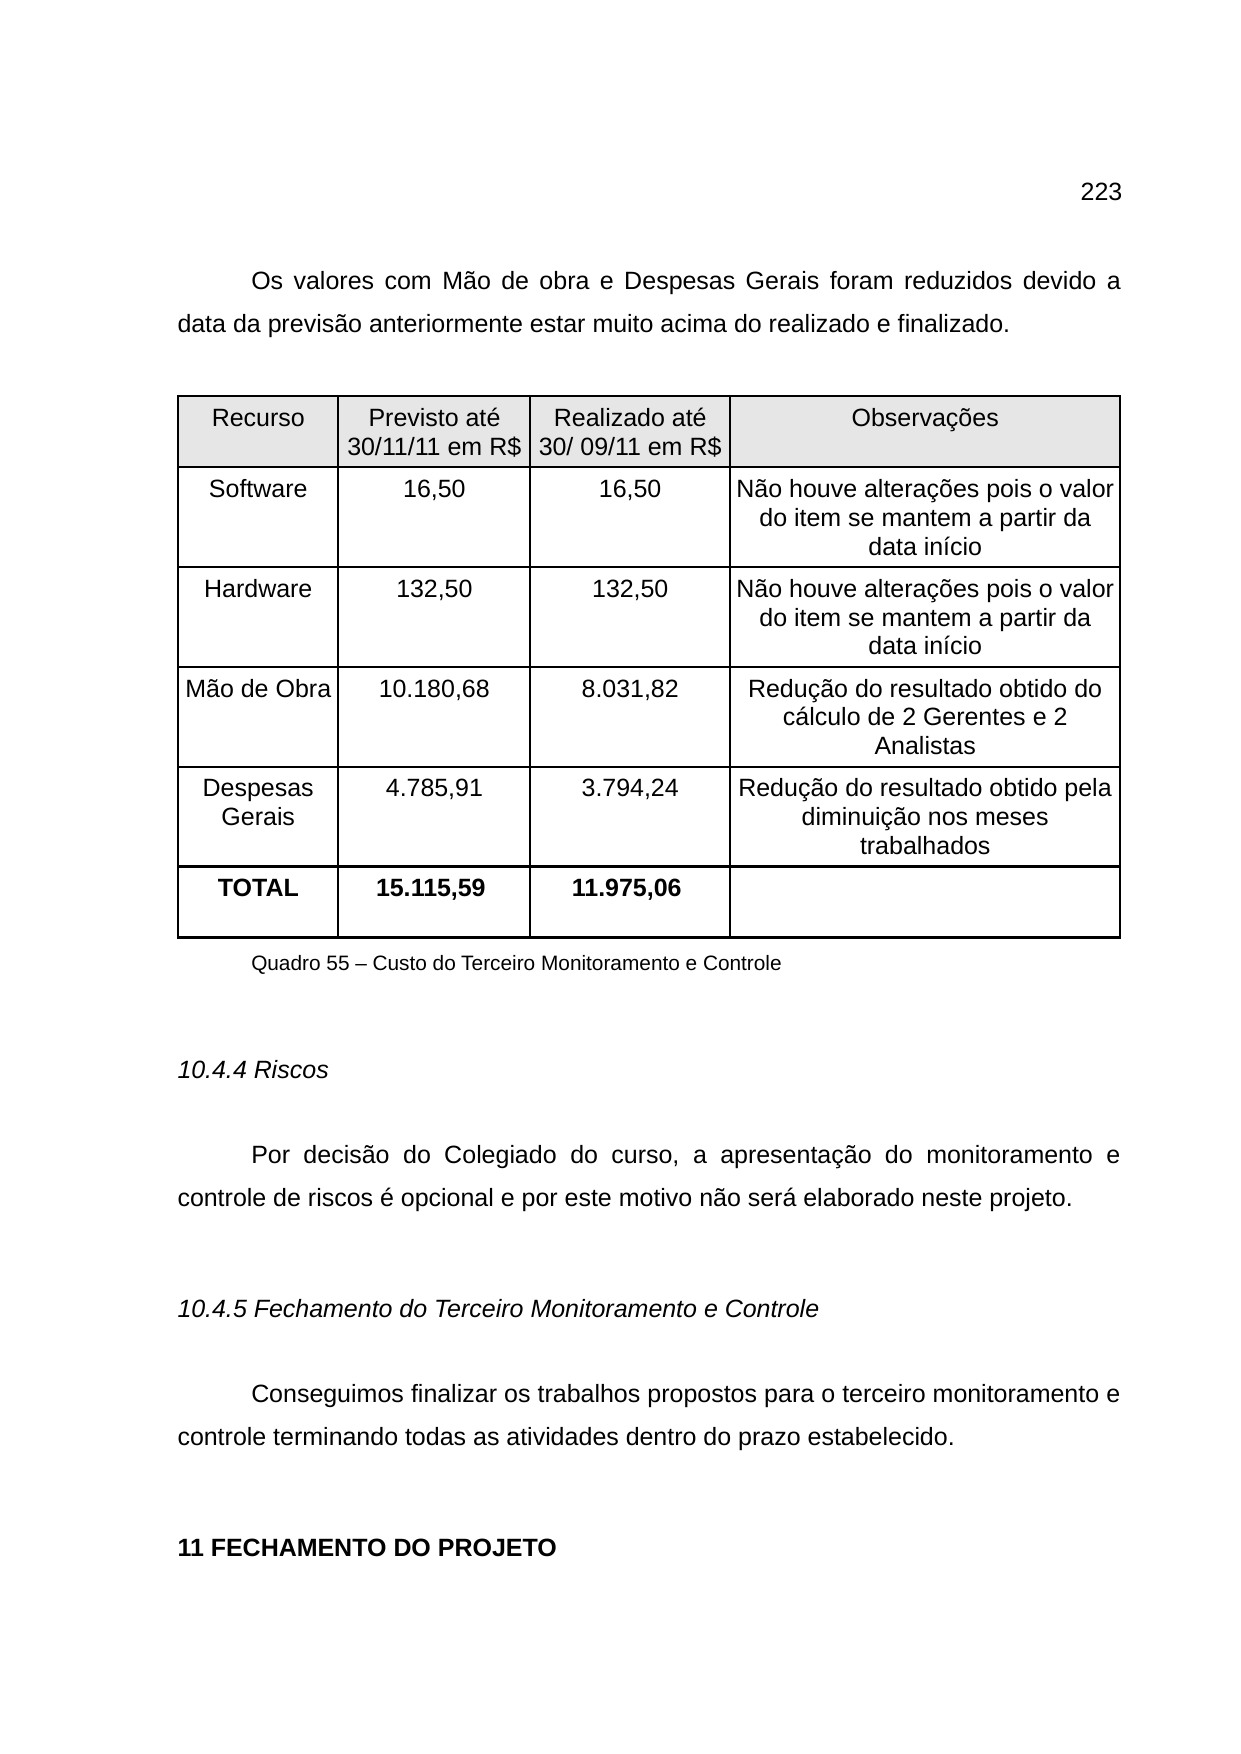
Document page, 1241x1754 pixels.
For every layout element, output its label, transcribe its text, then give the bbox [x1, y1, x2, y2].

table_cell Redução do resultado obtido do cálculo de 2 Gerentes e 2 Analistas [731, 668, 1119, 766]
table_cell TOTAL [179, 868, 337, 936]
table_cell 4.785,91 [339, 768, 529, 865]
subtitle 10.4.5 Fechamento do Terceiro Monitoramento e Controle [177, 1294, 1122, 1323]
table_cell 132,50 [339, 568, 529, 666]
table_cell Redução do resultado obtido pela diminuição nos meses trabalhados [731, 768, 1119, 865]
table_cell Mão de Obra [179, 668, 337, 766]
table_cell 132,50 [531, 568, 729, 666]
text Por decisão do Colegiado do curso, a apresentação do monitoramento e controle de riscos é opcional e por este motivo não será elaborado neste projeto. [177, 1140, 1122, 1212]
table_cell 15.115,59 [339, 868, 529, 936]
table_header Previsto até 30/11/11 em R$ [339, 397, 529, 466]
table_cell 16,50 [339, 468, 529, 566]
table_cell Despesas Gerais [179, 768, 337, 865]
table_cell 11.975,06 [531, 868, 729, 936]
table_header Realizado até 30/ 09/11 em R$ [531, 397, 729, 466]
table_cell Software [179, 468, 337, 566]
table_cell 16,50 [531, 468, 729, 566]
table_cell [731, 868, 1119, 936]
subtitle 11 FECHAMENTO DO PROJETO [177, 1533, 1122, 1562]
table_header Observações [731, 397, 1119, 466]
table_cell 8.031,82 [531, 668, 729, 766]
table_cell 10.180,68 [339, 668, 529, 766]
text Quadro 55 – Custo do Terceiro Monitoramento e Controle [177, 951, 1122, 975]
table_cell Não houve alterações pois o valor do item se mantem a partir da data início [731, 468, 1119, 566]
table_cell Hardware [179, 568, 337, 666]
text Os valores com Mão de obra e Despesas Gerais foram reduzidos devido a data da previsão anteriormente estar muito acima do realizado e finalizado. [177, 266, 1122, 338]
table_cell 3.794,24 [531, 768, 729, 865]
text Conseguimos finalizar os trabalhos propostos para o terceiro monitoramento e controle terminando todas as atividades dentro do prazo estabelecido. [177, 1379, 1122, 1451]
subtitle 10.4.4 Riscos [177, 1056, 1122, 1084]
table_cell Não houve alterações pois o valor do item se mantem a partir da data início [731, 568, 1119, 666]
table_header Recurso [179, 397, 337, 466]
